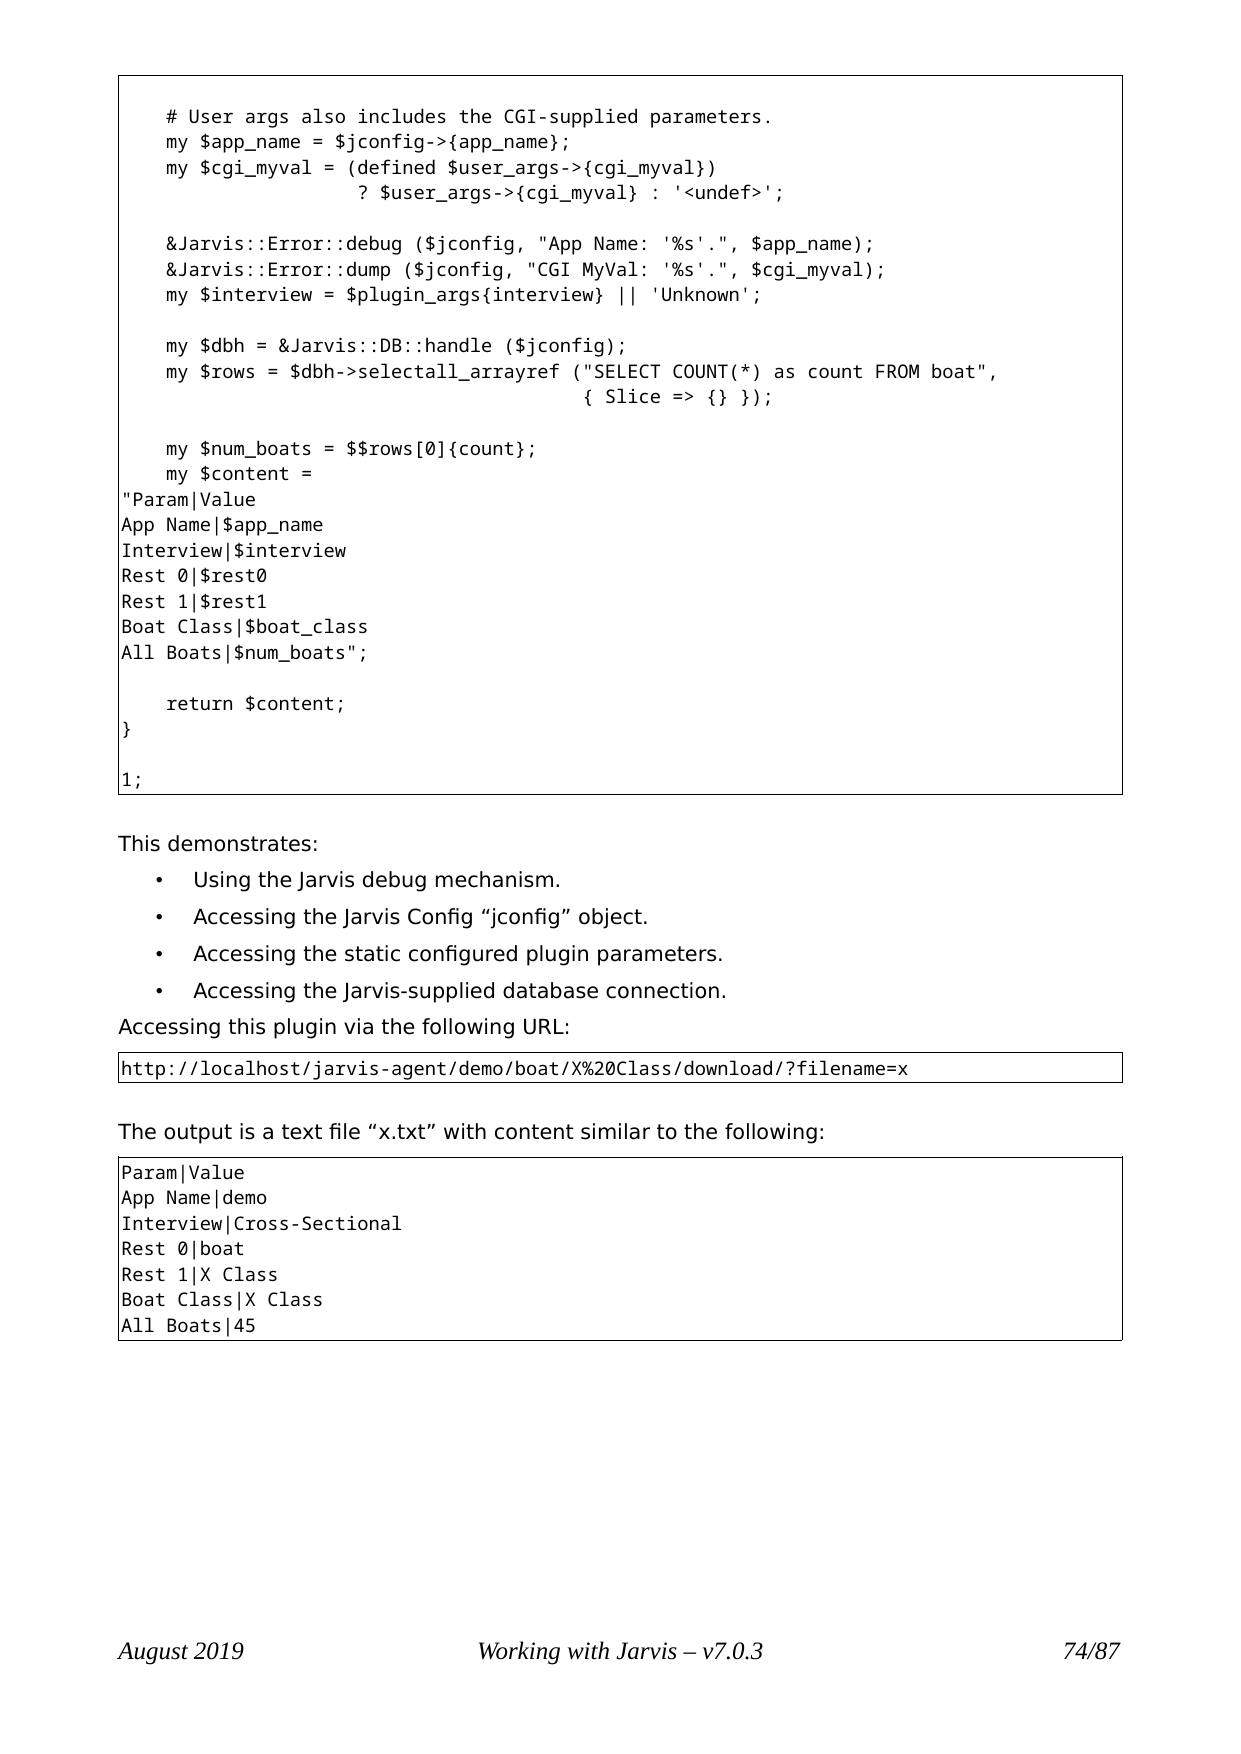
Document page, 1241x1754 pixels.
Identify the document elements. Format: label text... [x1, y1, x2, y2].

list Accessing the Jarvis Config “jconfig” object. [156, 905, 1122, 929]
text This demonstrates: [118, 832, 1122, 856]
list Accessing the static configured plugin parameters. [156, 942, 1122, 966]
text Interview|Cross-Sectional [119, 1207, 1122, 1233]
text Boat Class|X Class [119, 1284, 1122, 1309]
text # User args also includes the CGI-supplied parameters. [119, 101, 1122, 126]
text { Slice => {} }); [119, 381, 1122, 409]
text my $content = [119, 458, 1122, 483]
text Rest 0|$rest0 [119, 560, 1122, 585]
text All Boats|45 [119, 1309, 1122, 1340]
text Param|Value [119, 1158, 1122, 1182]
text Interview|$interview [119, 534, 1122, 560]
text my $rows = $dbh->selectall_arrayref ("SELECT COUNT(*) as count FROM boat", [119, 356, 1122, 381]
text ? $user_args->{cgi_myval} : '<undef>'; [119, 177, 1122, 205]
text my $dbh = &Jarvis::DB::handle ($jconfig); [119, 330, 1122, 356]
list Using the Jarvis debug mechanism. [156, 868, 1122, 893]
text Rest 1|X Class [119, 1258, 1122, 1284]
text App Name|$app_name [119, 509, 1122, 534]
text &Jarvis::Error::debug ($jconfig, "App Name: '%s'.", $app_name); [119, 228, 1122, 254]
text http://localhost/jarvis-agent/demo/boat/X%20Class/download/?filename=x [119, 1053, 1122, 1082]
text Rest 1|$rest1 [119, 585, 1122, 611]
text Boat Class|$boat_class [119, 611, 1122, 636]
text Rest 0|boat [119, 1233, 1122, 1258]
text return $content; [119, 687, 1122, 713]
text All Boats|$num_boats"; [119, 636, 1122, 664]
text Accessing this plugin via the following URL: [118, 1015, 1122, 1040]
text 1; [119, 764, 1122, 794]
list Accessing the Jarvis-supplied database connection. [156, 979, 1122, 1003]
text my $cgi_myval = (defined $user_args->{cgi_myval}) [119, 152, 1122, 177]
text &Jarvis::Error::dump ($jconfig, "CGI MyVal: '%s'.", $cgi_myval); [119, 254, 1122, 279]
text The output is a text file “x.txt” with content similar to the following: [118, 1120, 1122, 1144]
text } [119, 713, 1122, 741]
text my $num_boats = $$rows[0]{count}; [119, 432, 1122, 458]
text my $app_name = $jconfig->{app_name}; [119, 126, 1122, 152]
text my $interview = $plugin_args{interview} || 'Unknown'; [119, 279, 1122, 307]
text App Name|demo [119, 1182, 1122, 1207]
text "Param|Value [119, 483, 1122, 509]
